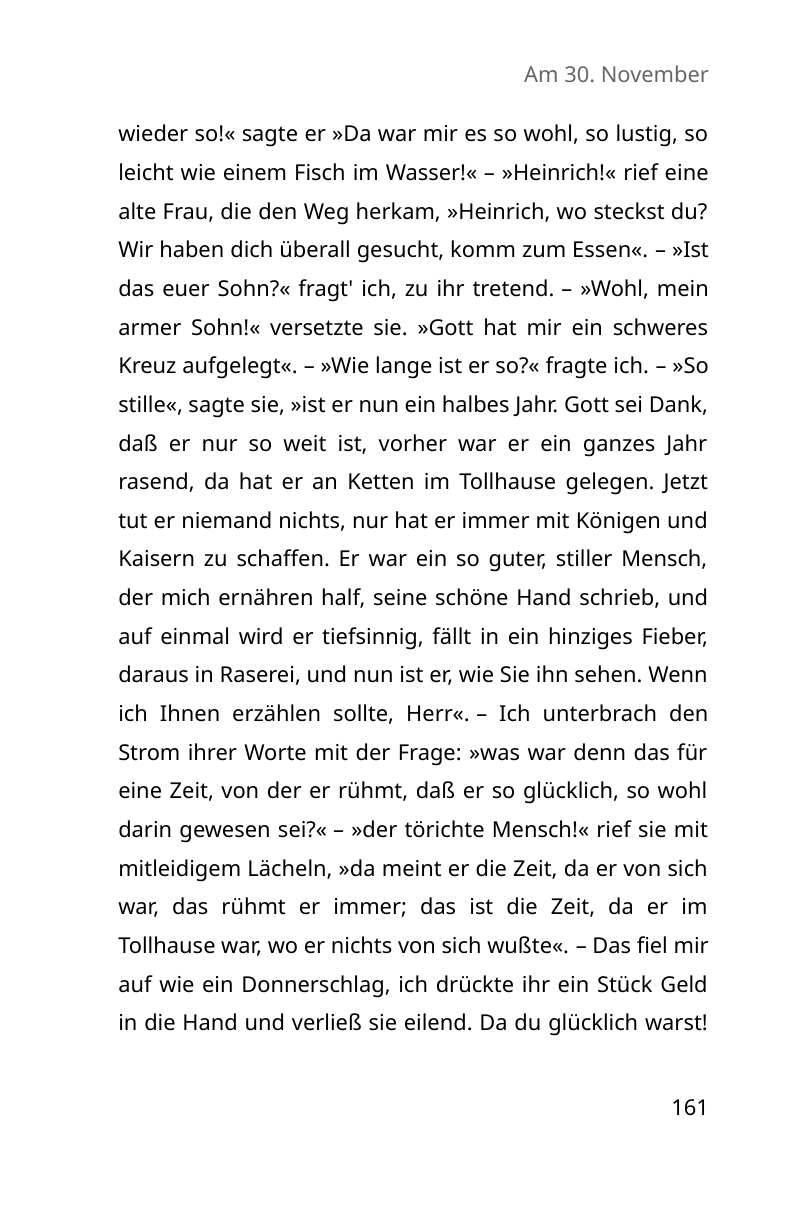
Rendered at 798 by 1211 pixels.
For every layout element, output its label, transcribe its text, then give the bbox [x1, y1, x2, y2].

text wieder so!« sagte er »Da war mir es so wohl, so lustig, so leicht wie einem Fisch im Wasser!« – »Heinrich!« rief eine alte Frau, die den Weg herkam, »Heinrich, wo steckst du? Wir haben dich überall gesucht, komm zum Essen«. – »Ist das euer Sohn?« fragt' ich, zu ihr tretend. – »Wohl, mein armer Sohn!« versetzte sie. »Gott hat mir ein schweres Kreuz aufgelegt«. – »Wie lange ist er so?« fragte ich. – »So stille«, sagte sie, »ist er nun ein halbes Jahr. Gott sei Dank, daß er nur so weit ist, vorher war er ein ganzes Jahr rasend, da hat er an Ketten im Tollhause gelegen. Jetzt tut er niemand nichts, nur hat er immer mit Königen und Kaisern zu schaffen. Er war ein so guter, stiller Mensch, der mich ernähren half, seine schöne Hand schrieb, und auf einmal wird er tiefsinnig, fällt in ein hinziges Fieber, daraus in Raserei, und nun ist er, wie Sie ihn sehen. Wenn ich Ihnen erzählen sollte, Herr«. – Ich unterbrach den Strom ihrer Worte mit der Frage: »was war denn das für eine Zeit, von der er rühmt, daß er so glücklich, so wohl darin gewesen sei?« – »der törichte Mensch!« rief sie mit mitleidigem Lächeln, »da meint er die Zeit, da er von sich war, das rühmt er immer; das ist die Zeit, da er im Tollhause war, wo er nichts von sich wußte«. – Das fiel mir auf wie ein Donnerschlag, ich drückte ihr ein Stück Geld in die Hand und verließ sie eilend. Da du glücklich warst! [118, 118, 709, 1037]
